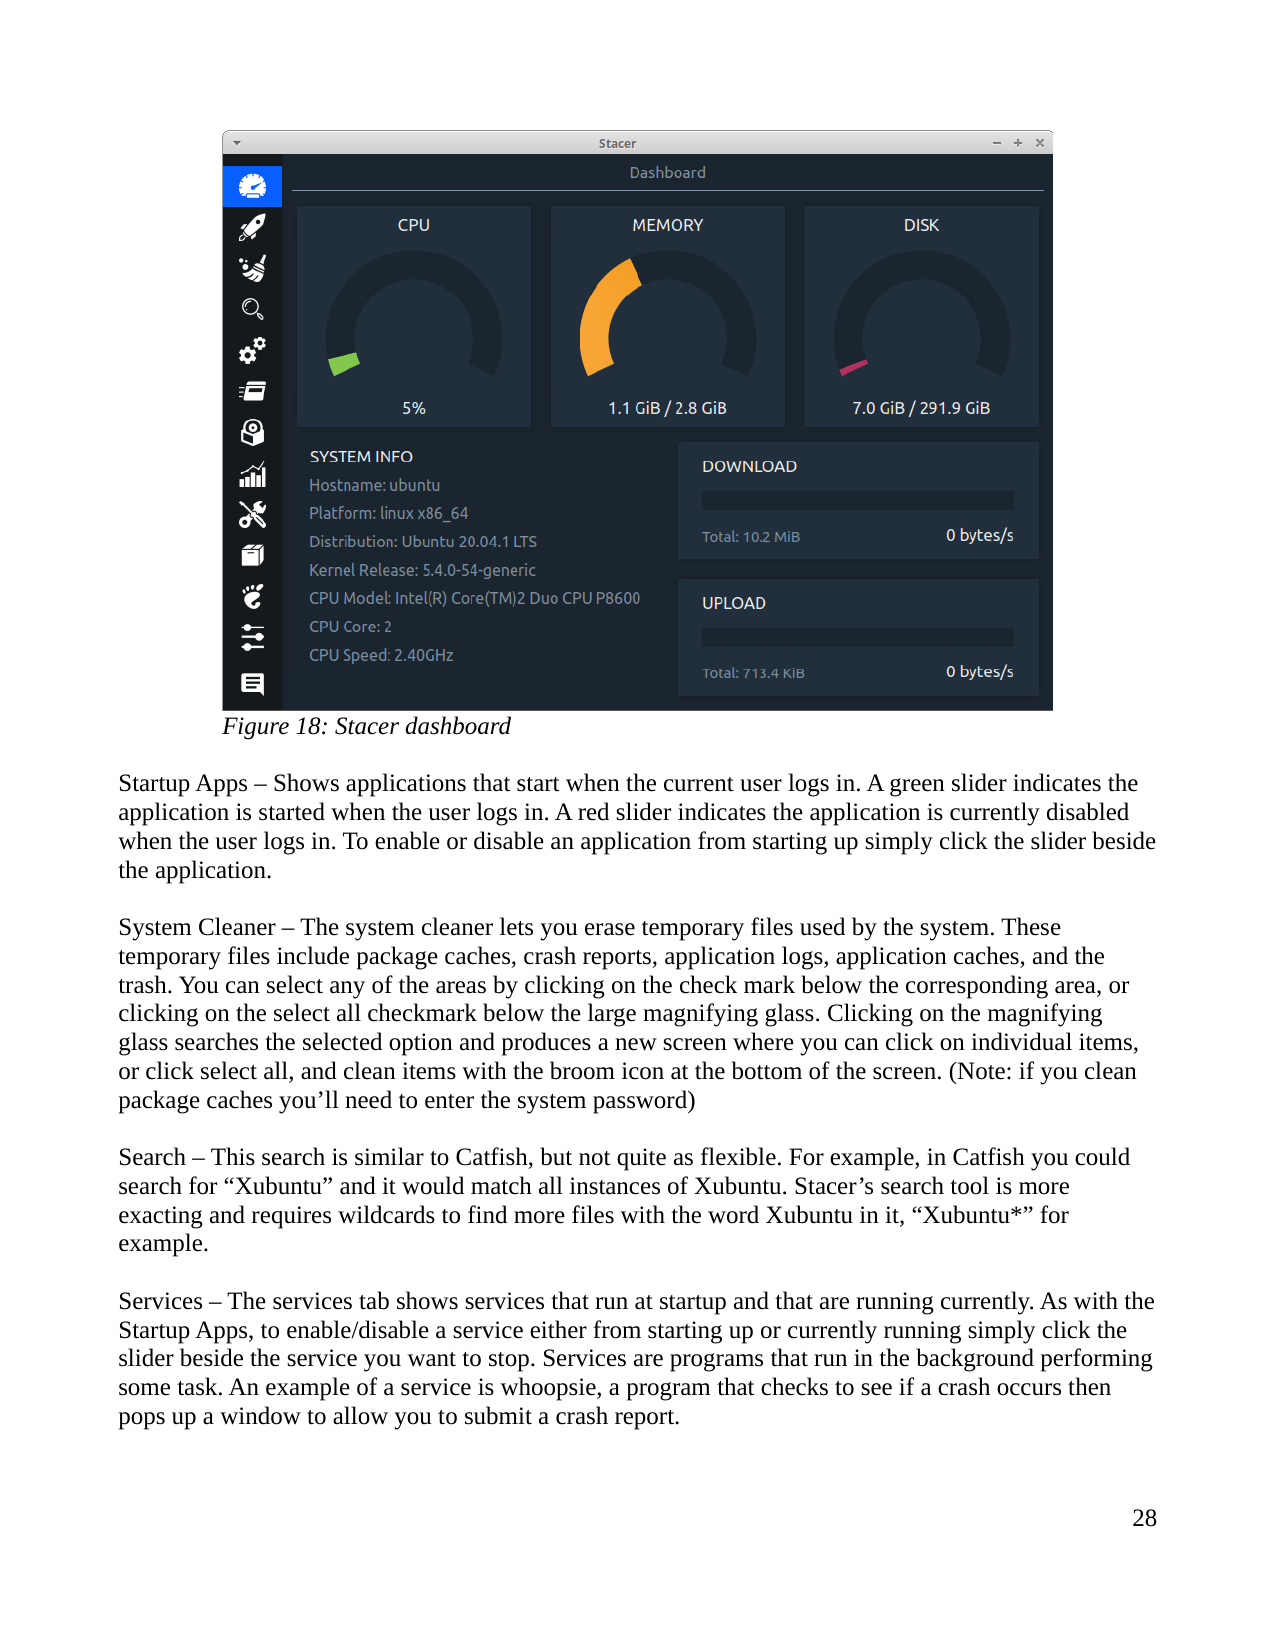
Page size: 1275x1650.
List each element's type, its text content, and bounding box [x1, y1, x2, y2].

text Search – This search is similar to Catfish, but not quite as flexible. For example, in Catfish you could search for “Xubuntu” and it would match all instances of Xubuntu. Stacer’s search tool is more exacting and requires wildcards to find more files with the word Xubuntu in it, “Xubuntu*” for example. [118, 1142, 1157, 1257]
picture [222, 130, 1053, 711]
text Services – The services tab shows services that run at startup and that are running currently. As with the Startup Apps, to enable/disable a service either from starting up or currently running simply click the slider beside the service you want to stop. Services are programs that run in the background performing some task. An example of a service is whoopsie, a program that checks to see if a crash occurs then pops up a window to allow you to submit a crash report. [118, 1286, 1157, 1430]
text System Cleaner – The system cleaner lets you erase temporary files used by the system. These temporary files include package caches, crash reports, application logs, application caches, and the trash. You can select any of the areas by clicking on the check mark below the corresponding area, or clicking on the select all checkmark below the large magnifying glass. Clicking on the magnifying glass searches the selected option and produces a new screen where you can click on individual items, or click select all, and clean items with the broom icon at the bottom of the screen. (Note: if you clean package caches you’ll need to enter the system password) [118, 912, 1157, 1113]
text Figure 18: Stacer dashboard [222, 711, 1053, 740]
text Startup Apps – Shows applications that start when the current user logs in. A green slider indicates the application is started when the user logs in. A red slider indicates the application is currently disabled when the user logs in. To enable or disable an application from starting up simply click the slider beside the application. [118, 768, 1157, 883]
